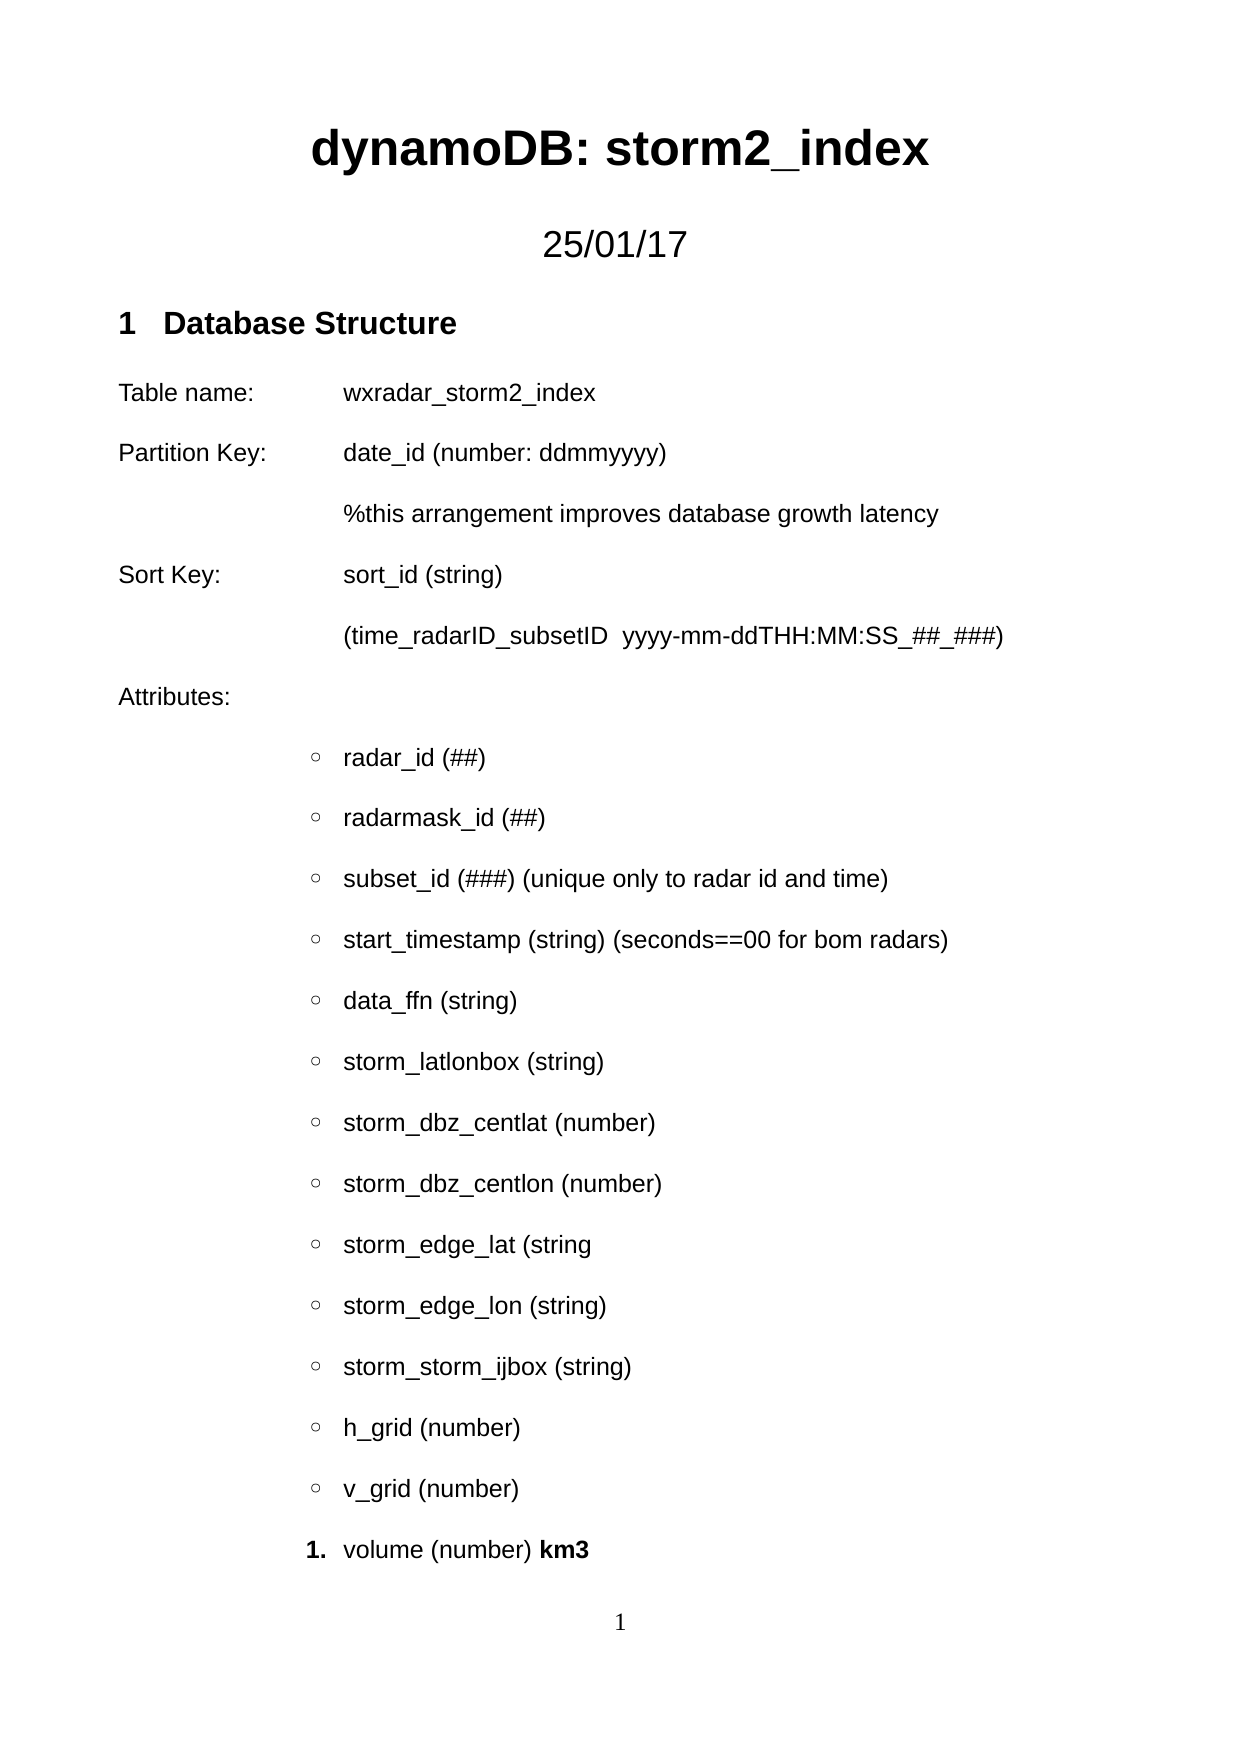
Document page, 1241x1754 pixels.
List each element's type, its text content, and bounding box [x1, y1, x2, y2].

list radar_id (##) [306, 742, 1122, 771]
subtitle 25/01/17 [118, 222, 1122, 265]
list storm_dbz_centlon (number) [306, 1169, 1122, 1198]
list v_grid (number) [306, 1474, 1122, 1503]
list h_grid (number) [306, 1413, 1122, 1442]
text (time_radarID_subsetID yyyy-mm-ddTHH:MM:SS_##_###) [118, 621, 1122, 649]
title dynamoDB: storm2_index [118, 118, 1122, 176]
subtitle Database Structure [118, 304, 1122, 341]
list subset_id (###) (unique only to radar id and time) [306, 864, 1122, 893]
list storm_dbz_centlat (number) [306, 1108, 1122, 1137]
text Table name: wxradar_storm2_index [118, 377, 1122, 406]
text %this arrangement improves database growth latency [118, 499, 1122, 528]
list storm_edge_lat (string [306, 1230, 1122, 1259]
list start_timestamp (string) (seconds==00 for bom radars) [306, 925, 1122, 954]
list volume (number) km3 [306, 1535, 1122, 1563]
list radarmask_id (##) [306, 803, 1122, 832]
text Attributes: [118, 682, 1122, 710]
list storm_edge_lon (string) [306, 1291, 1122, 1320]
list storm_latlonbox (string) [306, 1047, 1122, 1076]
list storm_storm_ijbox (string) [306, 1352, 1122, 1381]
text Partition Key: date_id (number: ddmmyyyy) [118, 438, 1122, 467]
text Sort Key: sort_id (string) [118, 560, 1122, 589]
list data_ffn (string) [306, 986, 1122, 1015]
